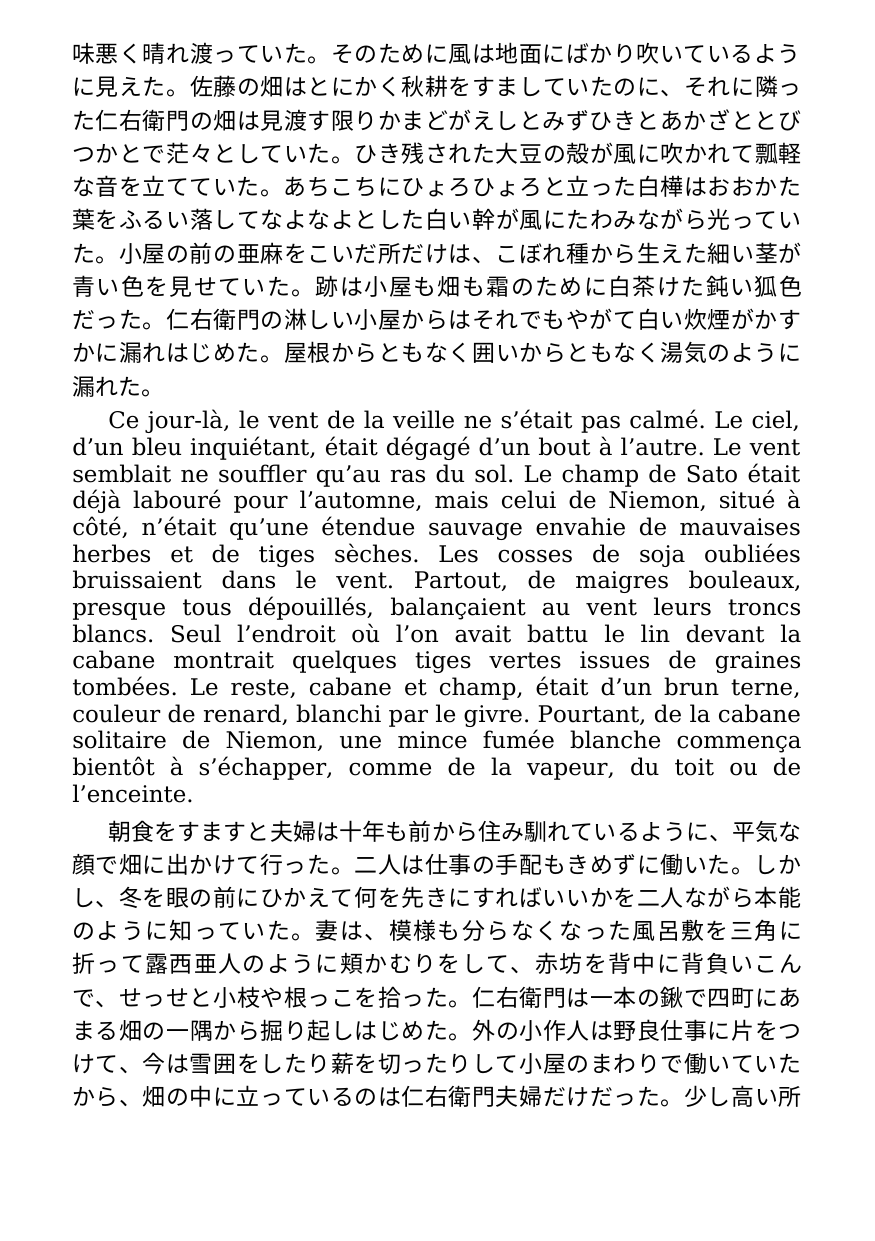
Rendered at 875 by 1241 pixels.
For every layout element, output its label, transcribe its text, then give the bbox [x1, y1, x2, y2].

text 味悪く晴れ渡っていた。そのために風は地面にばかり吹いているように見えた。佐藤の畑はとにかく秋耕をすましていたのに、それに隣った仁右衛門の畑は見渡す限りかまどがえしとみずひきとあかざととびつかとで茫々としていた。ひき残された大豆の殻が風に吹かれて瓢軽な音を立てていた。あちこちにひょろひょろと立った白樺はおおかた葉をふるい落してなよなよとした白い幹が風にたわみながら光っていた。小屋の前の亜麻をこいだ所だけは、こぼれ種から生えた細い茎が青い色を見せていた。跡は小屋も畑も霜のために白茶けた鈍い狐色だった。仁右衛門の淋しい小屋からはそれでもやがて白い炊煙がかすかに漏れはじめた。屋根からともなく囲いからともなく湯気のように漏れた。 [72, 36, 802, 402]
text Ce jour-là, le vent de la veille ne s’était pas calmé. Le ciel, d’un bleu inquiétant, était dégagé d’un bout à l’autre. Le vent semblait ne souffler qu’au ras du sol. Le champ de Sato était déjà labouré pour l’automne, mais celui de Niemon, situé à côté, n’était qu’une étendue sauvage envahie de mauvaises herbes et de tiges sèches. Les cosses de soja oubliées bruissaient dans le vent. Partout, de maigres bouleaux, presque tous dépouillés, balançaient au vent leurs troncs blancs. Seul l’endroit où l’on avait battu le lin devant la cabane montrait quelques tiges vertes issues de graines tombées. Le reste, cabane et champ, était d’un brun terne, couleur de renard, blanchi par le givre. Pourtant, de la cabane solitaire de Niemon, une mince fumée blanche commença bientôt à s’échapper, comme de la vapeur, du toit ou de l’enceinte. [72, 407, 802, 807]
text 朝食をすますと夫婦は十年も前から住み馴れているように、平気な顔で畑に出かけて行った。二人は仕事の手配もきめずに働いた。しかし、冬を眼の前にひかえて何を先きにすればいいかを二人ながら本能のように知っていた。妻は、模様も分らなくなった風呂敷を三角に折って露西亜人のように頬かむりをして、赤坊を背中に背負いこんで、せっせと小枝や根っこを拾った。仁右衛門は一本の鍬で四町にあまる畑の一隅から掘り起しはじめた。外の小作人は野良仕事に片をつけて、今は雪囲をしたり薪を切ったりして小屋のまわりで働いていたから、畑の中に立っているのは仁右衛門夫婦だけだった。少し高い所 [72, 813, 802, 1112]
